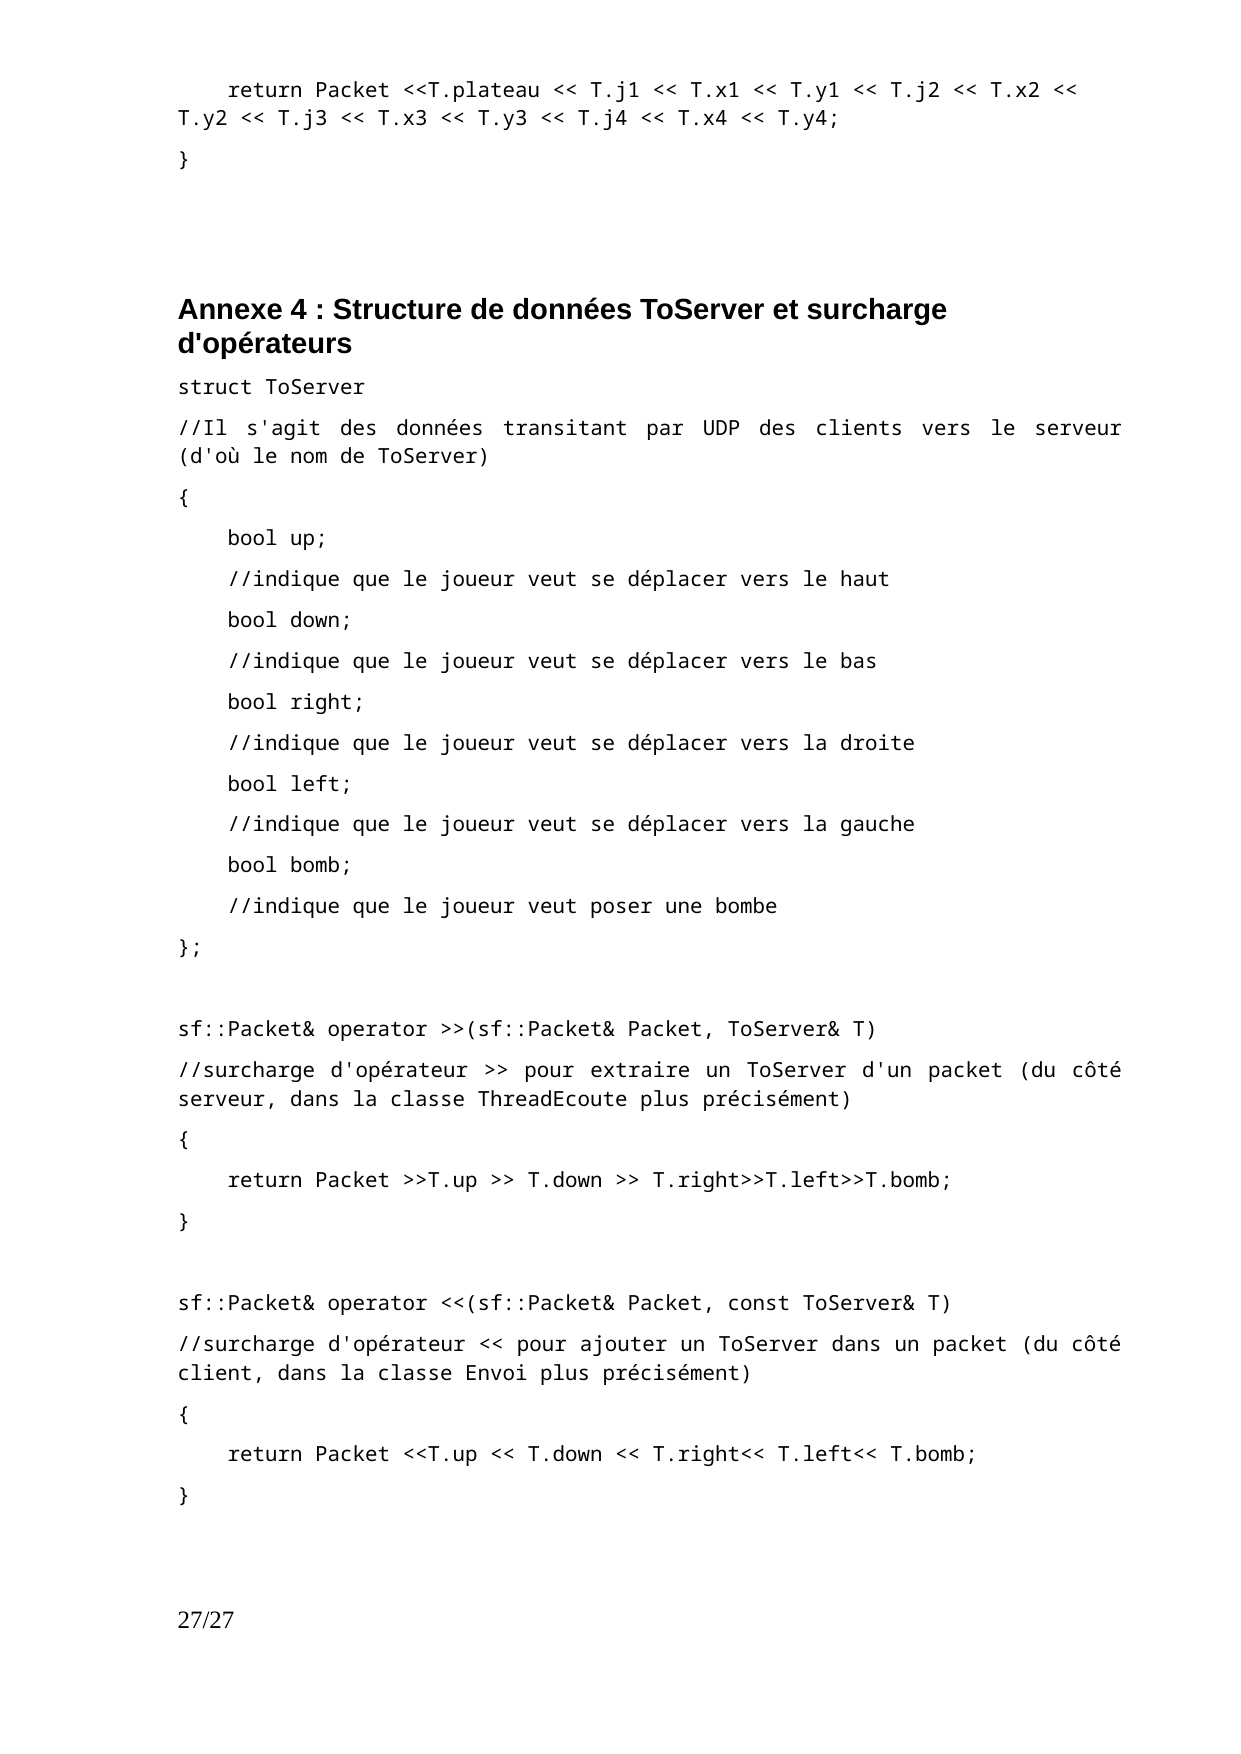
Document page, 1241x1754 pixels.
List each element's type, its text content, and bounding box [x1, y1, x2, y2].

text { [177, 1124, 1122, 1153]
text bool left; [177, 769, 1122, 797]
text struct ToServer [177, 372, 1122, 400]
text }; [177, 932, 1122, 961]
subtitle Annexe 4 : Structure de données ToServer et surcharge d'opérateurs [177, 292, 1122, 359]
text //surcharge d'opérateur << pour ajouter un ToServer dans un packet (du côté client, dans la classe Envoi plus précisément) [177, 1329, 1122, 1386]
text return Packet <<T.plateau << T.j1 << T.x1 << T.y1 << T.j2 << T.x2 << T.y2 << T.j3 << T.x3 << T.y3 << T.j4 << T.x4 << T.y4; [177, 75, 1122, 132]
text //indique que le joueur veut se déplacer vers le bas [177, 646, 1122, 674]
text { [177, 482, 1122, 511]
text //indique que le joueur veut se déplacer vers la gauche [177, 809, 1122, 838]
text } [177, 144, 1122, 173]
text sf::Packet& operator <<(sf::Packet& Packet, const ToServer& T) [177, 1288, 1122, 1317]
text //indique que le joueur veut se déplacer vers le haut [177, 564, 1122, 592]
text //indique que le joueur veut se déplacer vers la droite [177, 728, 1122, 756]
text { [177, 1399, 1122, 1427]
text bool up; [177, 523, 1122, 551]
text return Packet >>T.up >> T.down >> T.right>>T.left>>T.bomb; [177, 1166, 1122, 1194]
text //indique que le joueur veut poser une bombe [177, 891, 1122, 920]
text bool down; [177, 605, 1122, 633]
text //surcharge d'opérateur >> pour extraire un ToServer d'un packet (du côté serveur, dans la classe ThreadEcoute plus précisément) [177, 1055, 1122, 1112]
text //Il s'agit des données transitant par UDP des clients vers le serveur (d'où le nom de ToServer) [177, 413, 1122, 469]
text } [177, 1481, 1122, 1509]
text bool bomb; [177, 851, 1122, 879]
text bool right; [177, 687, 1122, 715]
text } [177, 1206, 1122, 1235]
text return Packet <<T.up << T.down << T.right<< T.left<< T.bomb; [177, 1439, 1122, 1468]
text sf::Packet& operator >>(sf::Packet& Packet, ToServer& T) [177, 1014, 1122, 1043]
